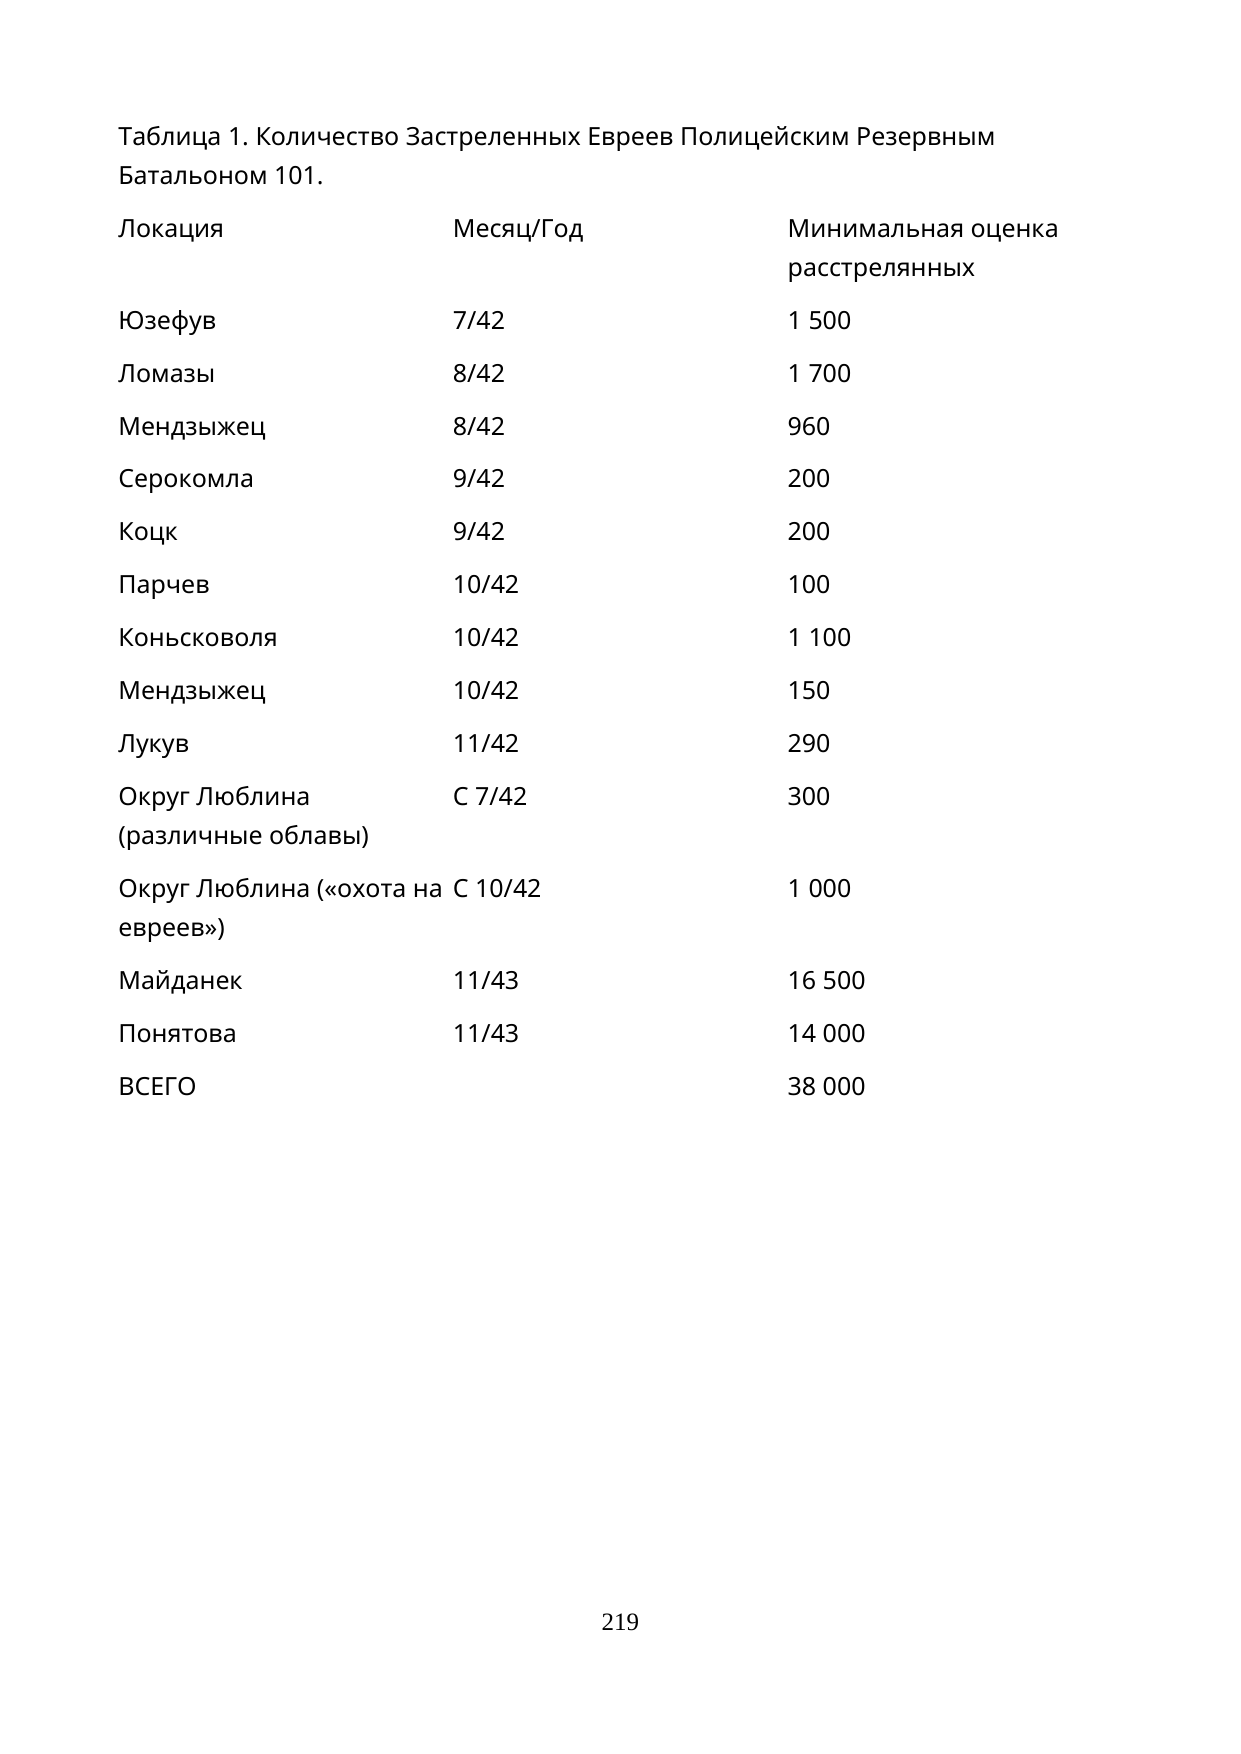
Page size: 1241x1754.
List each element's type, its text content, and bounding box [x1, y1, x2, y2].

table_cell Ломазы [118, 355, 453, 408]
table_cell 150 [788, 673, 1122, 726]
table_cell 9/42 [453, 461, 787, 514]
table_cell Округ Люблина (различные облавы) [118, 779, 453, 871]
table_cell Мендзыжец [118, 408, 453, 461]
table_cell 1 500 [788, 302, 1122, 355]
table_cell Коньсковоля [118, 620, 453, 673]
table_cell Локация [118, 210, 453, 302]
table_cell 960 [788, 408, 1122, 461]
table_cell 38 000 [788, 1069, 1122, 1121]
table_cell 8/42 [453, 408, 787, 461]
table_cell 7/42 [453, 302, 787, 355]
table_cell 1 100 [788, 620, 1122, 673]
table_cell 300 [788, 779, 1122, 871]
table_cell 11/42 [453, 726, 787, 778]
table_cell Мендзыжец [118, 673, 453, 726]
table_cell Майданек [118, 963, 453, 1016]
table_cell Понятова [118, 1016, 453, 1068]
table_cell 100 [788, 567, 1122, 620]
table_cell 10/42 [453, 620, 787, 673]
table_cell 200 [788, 514, 1122, 567]
table_cell 200 [788, 461, 1122, 514]
table_cell 11/43 [453, 963, 787, 1016]
table_cell Парчев [118, 567, 453, 620]
table_cell 290 [788, 726, 1122, 778]
table_cell 14 000 [788, 1016, 1122, 1068]
table_cell 9/42 [453, 514, 787, 567]
table_cell Юзефув [118, 302, 453, 355]
table_cell 16 500 [788, 963, 1122, 1016]
table_header Таблица 1. Количество Застреленных Евреев Полицейским Резервным Батальоном 101. [118, 118, 1122, 210]
table_cell С 10/42 [453, 871, 787, 963]
table_cell 11/43 [453, 1016, 787, 1068]
table_cell Коцк [118, 514, 453, 567]
table_cell 1 000 [788, 871, 1122, 963]
table_cell Серокомла [118, 461, 453, 514]
table_cell 8/42 [453, 355, 787, 408]
table_cell Округ Люблина («охота на евреев») [118, 871, 453, 963]
table_cell 10/42 [453, 673, 787, 726]
table_cell С 7/42 [453, 779, 787, 871]
table_cell 10/42 [453, 567, 787, 620]
table_cell Минимальная оценка расстрелянных [788, 210, 1122, 302]
table_cell Лукув [118, 726, 453, 778]
table_cell Месяц/Год [453, 210, 787, 302]
table_cell ВСЕГО [118, 1069, 787, 1121]
table_cell 1 700 [788, 355, 1122, 408]
